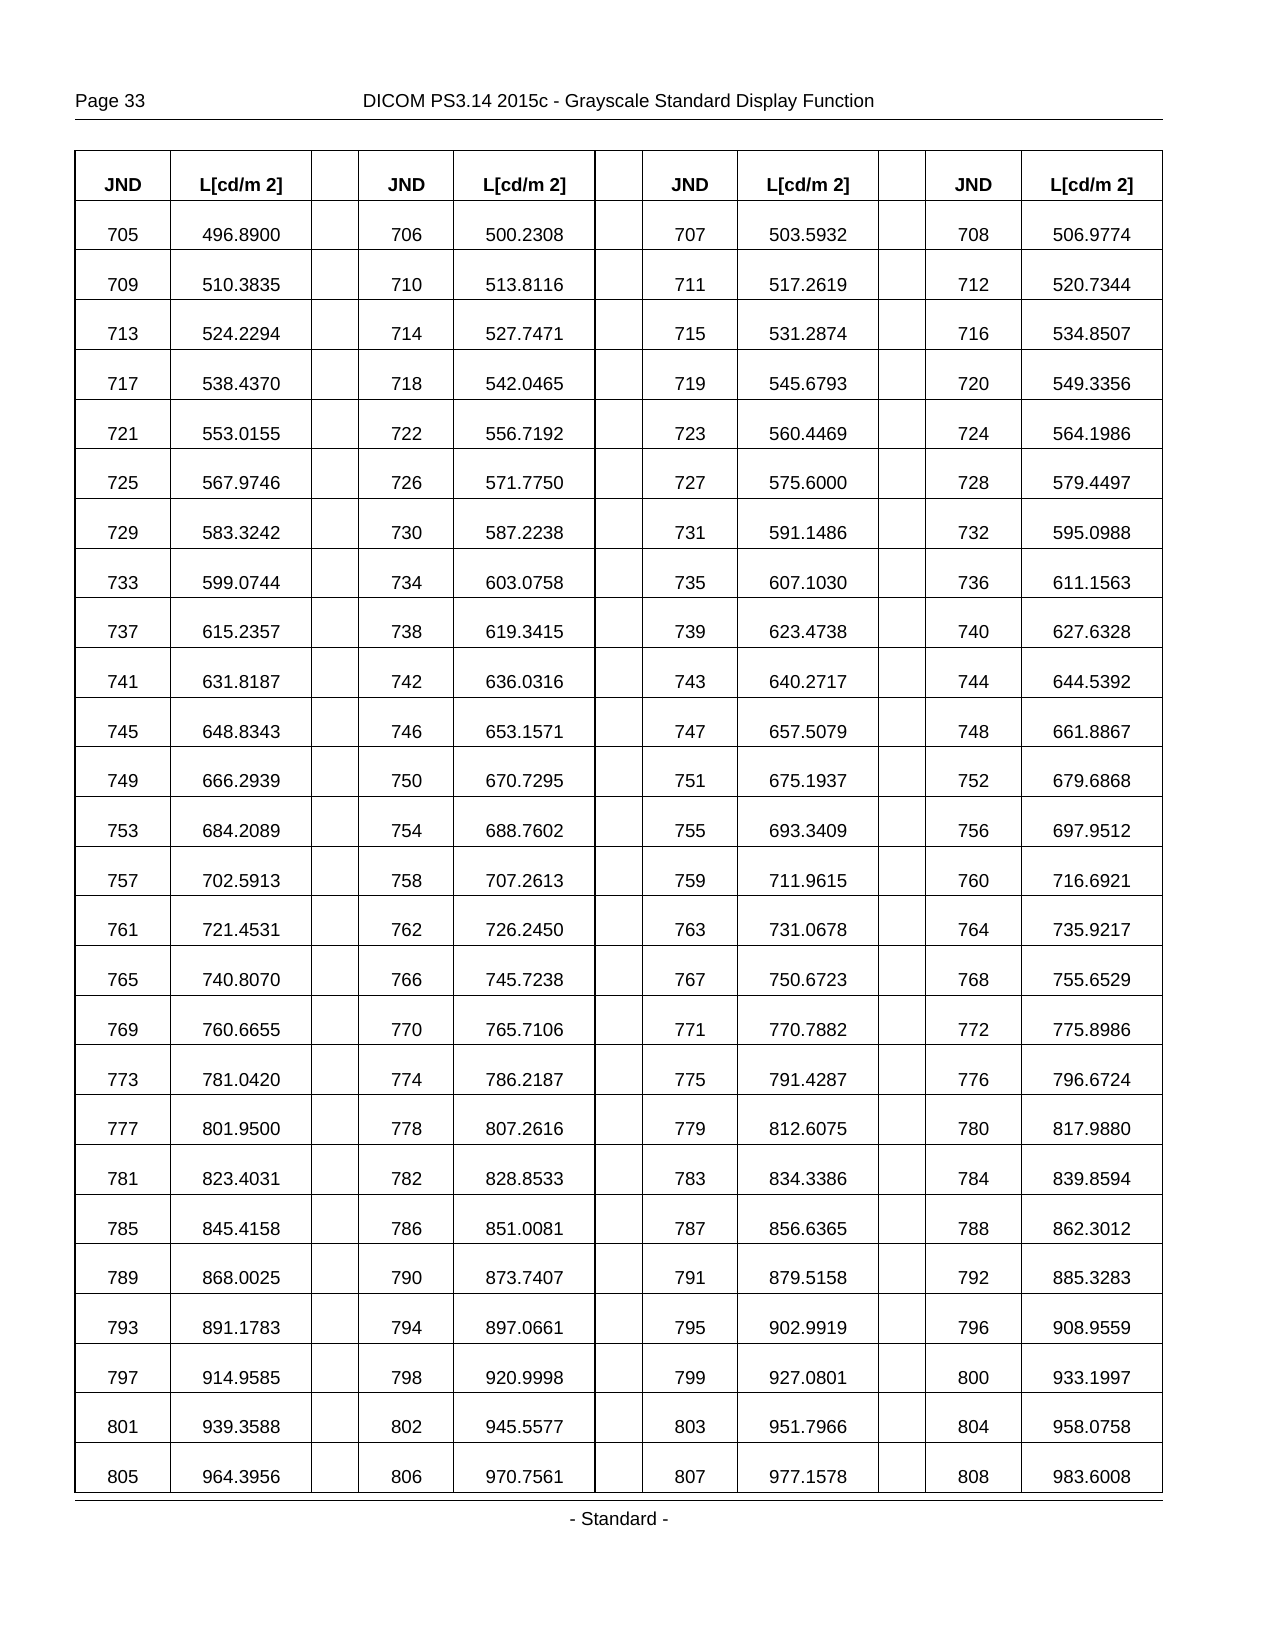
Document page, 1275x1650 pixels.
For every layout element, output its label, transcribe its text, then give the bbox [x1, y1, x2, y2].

table_cell [596, 847, 642, 895]
table_cell 534.8507 [1022, 300, 1162, 349]
table_cell [596, 400, 642, 448]
table_cell 983.6008 [1022, 1443, 1162, 1492]
table_cell 746 [359, 698, 453, 746]
table_cell 538.4370 [171, 350, 311, 398]
table_cell 799 [643, 1344, 737, 1392]
table_cell 556.7192 [454, 400, 594, 448]
table_cell [879, 300, 925, 349]
table_cell 807 [643, 1443, 737, 1492]
table_cell 784 [926, 1145, 1021, 1193]
table_cell 715 [643, 300, 737, 349]
table_cell [879, 598, 925, 647]
table_cell 627.6328 [1022, 598, 1162, 647]
table_cell 727 [643, 449, 737, 498]
table_cell [596, 896, 642, 945]
table_cell [312, 549, 358, 597]
table_cell [879, 1294, 925, 1342]
table_cell 797 [76, 1344, 170, 1392]
table_header [312, 151, 358, 200]
table_cell 720 [926, 350, 1021, 398]
table_cell 782 [359, 1145, 453, 1193]
table_cell 718 [359, 350, 453, 398]
table_cell [596, 698, 642, 746]
table_cell 506.9774 [1022, 201, 1162, 249]
table_cell 657.5079 [738, 698, 878, 746]
table_cell 752 [926, 747, 1021, 796]
table_cell [596, 1244, 642, 1293]
table_cell 661.8867 [1022, 698, 1162, 746]
table_cell 788 [926, 1195, 1021, 1243]
table_cell [596, 747, 642, 796]
table_cell 755 [643, 797, 737, 846]
table_cell 728 [926, 449, 1021, 498]
table_cell [879, 201, 925, 249]
table_cell 615.2357 [171, 598, 311, 647]
table_cell 793 [76, 1294, 170, 1342]
table_cell 791 [643, 1244, 737, 1293]
table_cell 773 [76, 1045, 170, 1094]
table_cell 705 [76, 201, 170, 249]
table_cell [312, 698, 358, 746]
table_cell [312, 896, 358, 945]
table_cell [596, 201, 642, 249]
table_cell 765.7106 [454, 996, 594, 1044]
table_cell 933.1997 [1022, 1344, 1162, 1392]
table_cell 806 [359, 1443, 453, 1492]
table_cell 781 [76, 1145, 170, 1193]
table_header JND [76, 151, 170, 200]
table_cell 731 [643, 499, 737, 547]
table_cell [312, 1244, 358, 1293]
table_cell 549.3356 [1022, 350, 1162, 398]
table_cell 794 [359, 1294, 453, 1342]
table_cell 732 [926, 499, 1021, 547]
table_cell [879, 747, 925, 796]
table_cell 803 [643, 1393, 737, 1442]
table_cell 812.6075 [738, 1095, 878, 1144]
table_cell 744 [926, 648, 1021, 697]
table_cell 711 [643, 250, 737, 299]
table_cell [879, 996, 925, 1044]
table_cell [879, 896, 925, 945]
table_cell [596, 1344, 642, 1392]
table_cell 783 [643, 1145, 737, 1193]
table_cell 666.2939 [171, 747, 311, 796]
table_cell 771 [643, 996, 737, 1044]
table_cell 970.7561 [454, 1443, 594, 1492]
table_cell 513.8116 [454, 250, 594, 299]
table_cell 775 [643, 1045, 737, 1094]
table_cell 730 [359, 499, 453, 547]
table_cell 741 [76, 648, 170, 697]
table_cell 713 [76, 300, 170, 349]
table_cell [596, 1393, 642, 1442]
table_cell 611.1563 [1022, 549, 1162, 597]
table_cell 603.0758 [454, 549, 594, 597]
table_cell 770 [359, 996, 453, 1044]
table_cell [879, 1045, 925, 1094]
table_cell 862.3012 [1022, 1195, 1162, 1243]
table_header JND [643, 151, 737, 200]
table_cell 595.0988 [1022, 499, 1162, 547]
table_cell [596, 1443, 642, 1492]
table_cell 939.3588 [171, 1393, 311, 1442]
table_cell 735 [643, 549, 737, 597]
table_cell 964.3956 [171, 1443, 311, 1492]
table_header L[cd/m 2] [171, 151, 311, 200]
table_cell [879, 946, 925, 995]
table_cell 745 [76, 698, 170, 746]
table_cell 716.6921 [1022, 847, 1162, 895]
table_cell [312, 598, 358, 647]
table_cell 684.2089 [171, 797, 311, 846]
table_cell 920.9998 [454, 1344, 594, 1392]
table_cell 607.1030 [738, 549, 878, 597]
table_cell [596, 946, 642, 995]
table_cell 724 [926, 400, 1021, 448]
table_cell 757 [76, 847, 170, 895]
table_cell 560.4469 [738, 400, 878, 448]
table_cell 710 [359, 250, 453, 299]
table_cell 631.8187 [171, 648, 311, 697]
table_cell 800 [926, 1344, 1021, 1392]
table_cell [312, 1443, 358, 1492]
table_cell 679.6868 [1022, 747, 1162, 796]
table_cell 856.6365 [738, 1195, 878, 1243]
table_cell 619.3415 [454, 598, 594, 647]
table_cell 733 [76, 549, 170, 597]
table_cell [312, 847, 358, 895]
table_cell [596, 350, 642, 398]
table_cell 839.8594 [1022, 1145, 1162, 1193]
table_cell 759 [643, 847, 737, 895]
table_cell [312, 1045, 358, 1094]
table_cell 750.6723 [738, 946, 878, 995]
table_cell 751 [643, 747, 737, 796]
table_cell 734 [359, 549, 453, 597]
table_cell 745.7238 [454, 946, 594, 995]
table_cell 761 [76, 896, 170, 945]
table_cell 719 [643, 350, 737, 398]
table_cell [596, 1095, 642, 1144]
table_cell 786.2187 [454, 1045, 594, 1094]
table_cell 747 [643, 698, 737, 746]
table_cell 510.3835 [171, 250, 311, 299]
table_cell 891.1783 [171, 1294, 311, 1342]
table_cell 640.2717 [738, 648, 878, 697]
table_cell 721.4531 [171, 896, 311, 945]
table_cell 777 [76, 1095, 170, 1144]
table_cell 795 [643, 1294, 737, 1342]
table_cell [879, 499, 925, 547]
table_cell 707.2613 [454, 847, 594, 895]
table_cell [879, 1095, 925, 1144]
table_cell 774 [359, 1045, 453, 1094]
table_cell 721 [76, 400, 170, 448]
table_cell 873.7407 [454, 1244, 594, 1293]
table_cell 731.0678 [738, 896, 878, 945]
table_cell 945.5577 [454, 1393, 594, 1442]
table_cell [312, 1195, 358, 1243]
table_cell 591.1486 [738, 499, 878, 547]
table_cell [879, 648, 925, 697]
table_cell 951.7966 [738, 1393, 878, 1442]
table_cell 567.9746 [171, 449, 311, 498]
table_cell 776 [926, 1045, 1021, 1094]
table_cell 697.9512 [1022, 797, 1162, 846]
table_cell 753 [76, 797, 170, 846]
table_cell 749 [76, 747, 170, 796]
table_header JND [926, 151, 1021, 200]
table_cell [312, 400, 358, 448]
table_cell 644.5392 [1022, 648, 1162, 697]
table_header L[cd/m 2] [454, 151, 594, 200]
table_cell 927.0801 [738, 1344, 878, 1392]
table_cell 726 [359, 449, 453, 498]
table_cell 706 [359, 201, 453, 249]
table_cell 758 [359, 847, 453, 895]
table_cell 977.1578 [738, 1443, 878, 1492]
table_cell 742 [359, 648, 453, 697]
table_cell 765 [76, 946, 170, 995]
table_cell 723 [643, 400, 737, 448]
table_cell 789 [76, 1244, 170, 1293]
table_cell 780 [926, 1095, 1021, 1144]
table_cell 808 [926, 1443, 1021, 1492]
table_cell [596, 549, 642, 597]
table_cell [312, 1393, 358, 1442]
table_cell 738 [359, 598, 453, 647]
table_cell 743 [643, 648, 737, 697]
table_cell 775.8986 [1022, 996, 1162, 1044]
table_cell [312, 201, 358, 249]
table_cell 823.4031 [171, 1145, 311, 1193]
table_cell [596, 1145, 642, 1193]
table_cell 760.6655 [171, 996, 311, 1044]
table_cell 879.5158 [738, 1244, 878, 1293]
table_cell [312, 300, 358, 349]
table_cell 636.0316 [454, 648, 594, 697]
table_cell 716 [926, 300, 1021, 349]
table_cell [312, 499, 358, 547]
table_cell 693.3409 [738, 797, 878, 846]
table_cell [312, 747, 358, 796]
table_cell 897.0661 [454, 1294, 594, 1342]
table_cell 542.0465 [454, 350, 594, 398]
table_cell 769 [76, 996, 170, 1044]
table_cell [596, 797, 642, 846]
table_cell 792 [926, 1244, 1021, 1293]
table_cell 772 [926, 996, 1021, 1044]
table_cell [596, 1195, 642, 1243]
table_cell [879, 449, 925, 498]
table_cell 791.4287 [738, 1045, 878, 1094]
table_cell 736 [926, 549, 1021, 597]
table_cell 496.8900 [171, 201, 311, 249]
table_cell 725 [76, 449, 170, 498]
table_cell 885.3283 [1022, 1244, 1162, 1293]
table_cell 517.2619 [738, 250, 878, 299]
table_cell [879, 1344, 925, 1392]
table_cell 726.2450 [454, 896, 594, 945]
table_cell [879, 1244, 925, 1293]
table_cell 670.7295 [454, 747, 594, 796]
table_cell 564.1986 [1022, 400, 1162, 448]
table_cell 796.6724 [1022, 1045, 1162, 1094]
table_cell 702.5913 [171, 847, 311, 895]
table_cell 714 [359, 300, 453, 349]
table_header [596, 151, 642, 200]
table_cell 755.6529 [1022, 946, 1162, 995]
table_cell 766 [359, 946, 453, 995]
table_cell [312, 1294, 358, 1342]
table_cell 709 [76, 250, 170, 299]
table_cell 770.7882 [738, 996, 878, 1044]
table_cell 779 [643, 1095, 737, 1144]
table_cell 845.4158 [171, 1195, 311, 1243]
table_header L[cd/m 2] [1022, 151, 1162, 200]
table_cell 781.0420 [171, 1045, 311, 1094]
table_cell [879, 847, 925, 895]
table_cell 798 [359, 1344, 453, 1392]
table_cell 787 [643, 1195, 737, 1243]
table_cell 801 [76, 1393, 170, 1442]
table_cell 754 [359, 797, 453, 846]
table_cell [596, 598, 642, 647]
table_cell [879, 350, 925, 398]
table_cell 739 [643, 598, 737, 647]
table_cell 675.1937 [738, 747, 878, 796]
table_cell 804 [926, 1393, 1021, 1442]
table_cell 503.5932 [738, 201, 878, 249]
table_cell [879, 1443, 925, 1492]
table_cell [879, 549, 925, 597]
table_cell [596, 1294, 642, 1342]
table_cell 763 [643, 896, 737, 945]
table_cell [596, 250, 642, 299]
table_cell [596, 449, 642, 498]
table_cell 623.4738 [738, 598, 878, 647]
table_cell 786 [359, 1195, 453, 1243]
table_cell 790 [359, 1244, 453, 1293]
table_cell 524.2294 [171, 300, 311, 349]
table_cell [879, 797, 925, 846]
table_cell 707 [643, 201, 737, 249]
table_cell 802 [359, 1393, 453, 1442]
table_cell 768 [926, 946, 1021, 995]
table_cell [596, 996, 642, 1044]
table_cell 737 [76, 598, 170, 647]
table_cell 817.9880 [1022, 1095, 1162, 1144]
table_cell 653.1571 [454, 698, 594, 746]
table_cell [312, 1095, 358, 1144]
table_cell 805 [76, 1443, 170, 1492]
table_cell 583.3242 [171, 499, 311, 547]
table_cell [312, 648, 358, 697]
table_cell 740 [926, 598, 1021, 647]
table_cell 729 [76, 499, 170, 547]
table_header L[cd/m 2] [738, 151, 878, 200]
table_cell 756 [926, 797, 1021, 846]
table_cell [596, 648, 642, 697]
table_cell [879, 1145, 925, 1193]
table_cell [879, 1393, 925, 1442]
table_cell 807.2616 [454, 1095, 594, 1144]
table_cell 750 [359, 747, 453, 796]
table_cell 717 [76, 350, 170, 398]
table_cell [312, 350, 358, 398]
table_cell [312, 946, 358, 995]
table_cell 500.2308 [454, 201, 594, 249]
table_cell 579.4497 [1022, 449, 1162, 498]
table_cell 587.2238 [454, 499, 594, 547]
table_cell 760 [926, 847, 1021, 895]
table_cell 748 [926, 698, 1021, 746]
table_cell 902.9919 [738, 1294, 878, 1342]
table_cell [312, 1344, 358, 1392]
table_cell [312, 996, 358, 1044]
table_cell [596, 1045, 642, 1094]
table_cell 527.7471 [454, 300, 594, 349]
table_cell 531.2874 [738, 300, 878, 349]
table_cell 762 [359, 896, 453, 945]
table_cell 796 [926, 1294, 1021, 1342]
table_cell 648.8343 [171, 698, 311, 746]
table_cell 868.0025 [171, 1244, 311, 1293]
table_cell 834.3386 [738, 1145, 878, 1193]
table_cell 851.0081 [454, 1195, 594, 1243]
table_cell 801.9500 [171, 1095, 311, 1144]
table_cell [879, 1195, 925, 1243]
table_cell 711.9615 [738, 847, 878, 895]
table_header [879, 151, 925, 200]
table_cell 767 [643, 946, 737, 995]
table_cell [312, 449, 358, 498]
table_cell 599.0744 [171, 549, 311, 597]
table_cell 571.7750 [454, 449, 594, 498]
table_cell 828.8533 [454, 1145, 594, 1193]
table_cell 708 [926, 201, 1021, 249]
table_cell 764 [926, 896, 1021, 945]
table_cell 520.7344 [1022, 250, 1162, 299]
table_cell 785 [76, 1195, 170, 1243]
table_cell 575.6000 [738, 449, 878, 498]
table_cell 778 [359, 1095, 453, 1144]
table_cell [879, 400, 925, 448]
table_header JND [359, 151, 453, 200]
table_cell 712 [926, 250, 1021, 299]
table_cell [312, 797, 358, 846]
table_cell [879, 250, 925, 299]
table_cell 958.0758 [1022, 1393, 1162, 1442]
table_cell 688.7602 [454, 797, 594, 846]
table_cell 553.0155 [171, 400, 311, 448]
table_cell 735.9217 [1022, 896, 1162, 945]
table_cell 914.9585 [171, 1344, 311, 1392]
table_cell [312, 1145, 358, 1193]
table_cell 545.6793 [738, 350, 878, 398]
table_cell [879, 698, 925, 746]
table_cell 908.9559 [1022, 1294, 1162, 1342]
table_cell [596, 300, 642, 349]
table_cell 722 [359, 400, 453, 448]
table_cell 740.8070 [171, 946, 311, 995]
table_cell [312, 250, 358, 299]
table_cell [596, 499, 642, 547]
